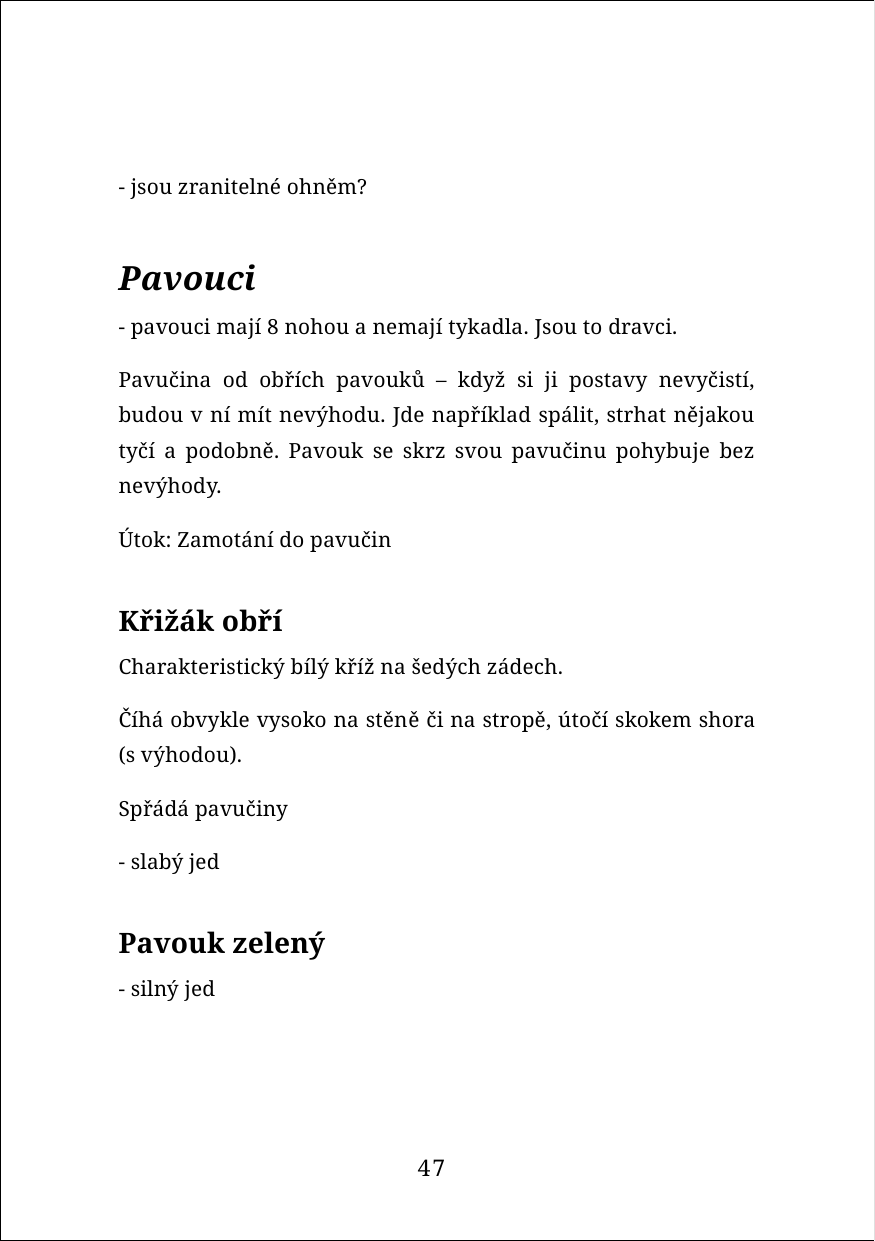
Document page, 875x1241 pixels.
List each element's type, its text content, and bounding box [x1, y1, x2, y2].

text - pavouci mají 8 nohou a nemají tykadla. Jsou to dravci. [118, 312, 756, 340]
subtitle Pavouk zelený [118, 924, 756, 962]
subtitle Pavouci [118, 254, 756, 300]
text - silný jed [118, 974, 756, 1002]
text Charakteristický bílý kříž na šedých zádech. [118, 652, 756, 680]
text Útok: Zamotání do pavučin [118, 525, 756, 553]
text - slabý jed [118, 847, 756, 875]
subtitle Křižák obří [118, 602, 756, 640]
text - jsou zranitelné ohněm? [118, 172, 756, 200]
text Spřádá pavučiny [118, 794, 756, 822]
text Číhá obvykle vysoko na stěně či na stropě, útočí skokem shora (s výhodou). [118, 705, 756, 769]
text Pavučina od obřích pavouků – když si ji postavy nevyčistí, budou v ní mít nevýhodu. Jde například spálit, strhat nějakou tyčí a podobně. Pavouk se skrz svou pavučinu pohybuje bez nevýhody. [118, 365, 756, 500]
